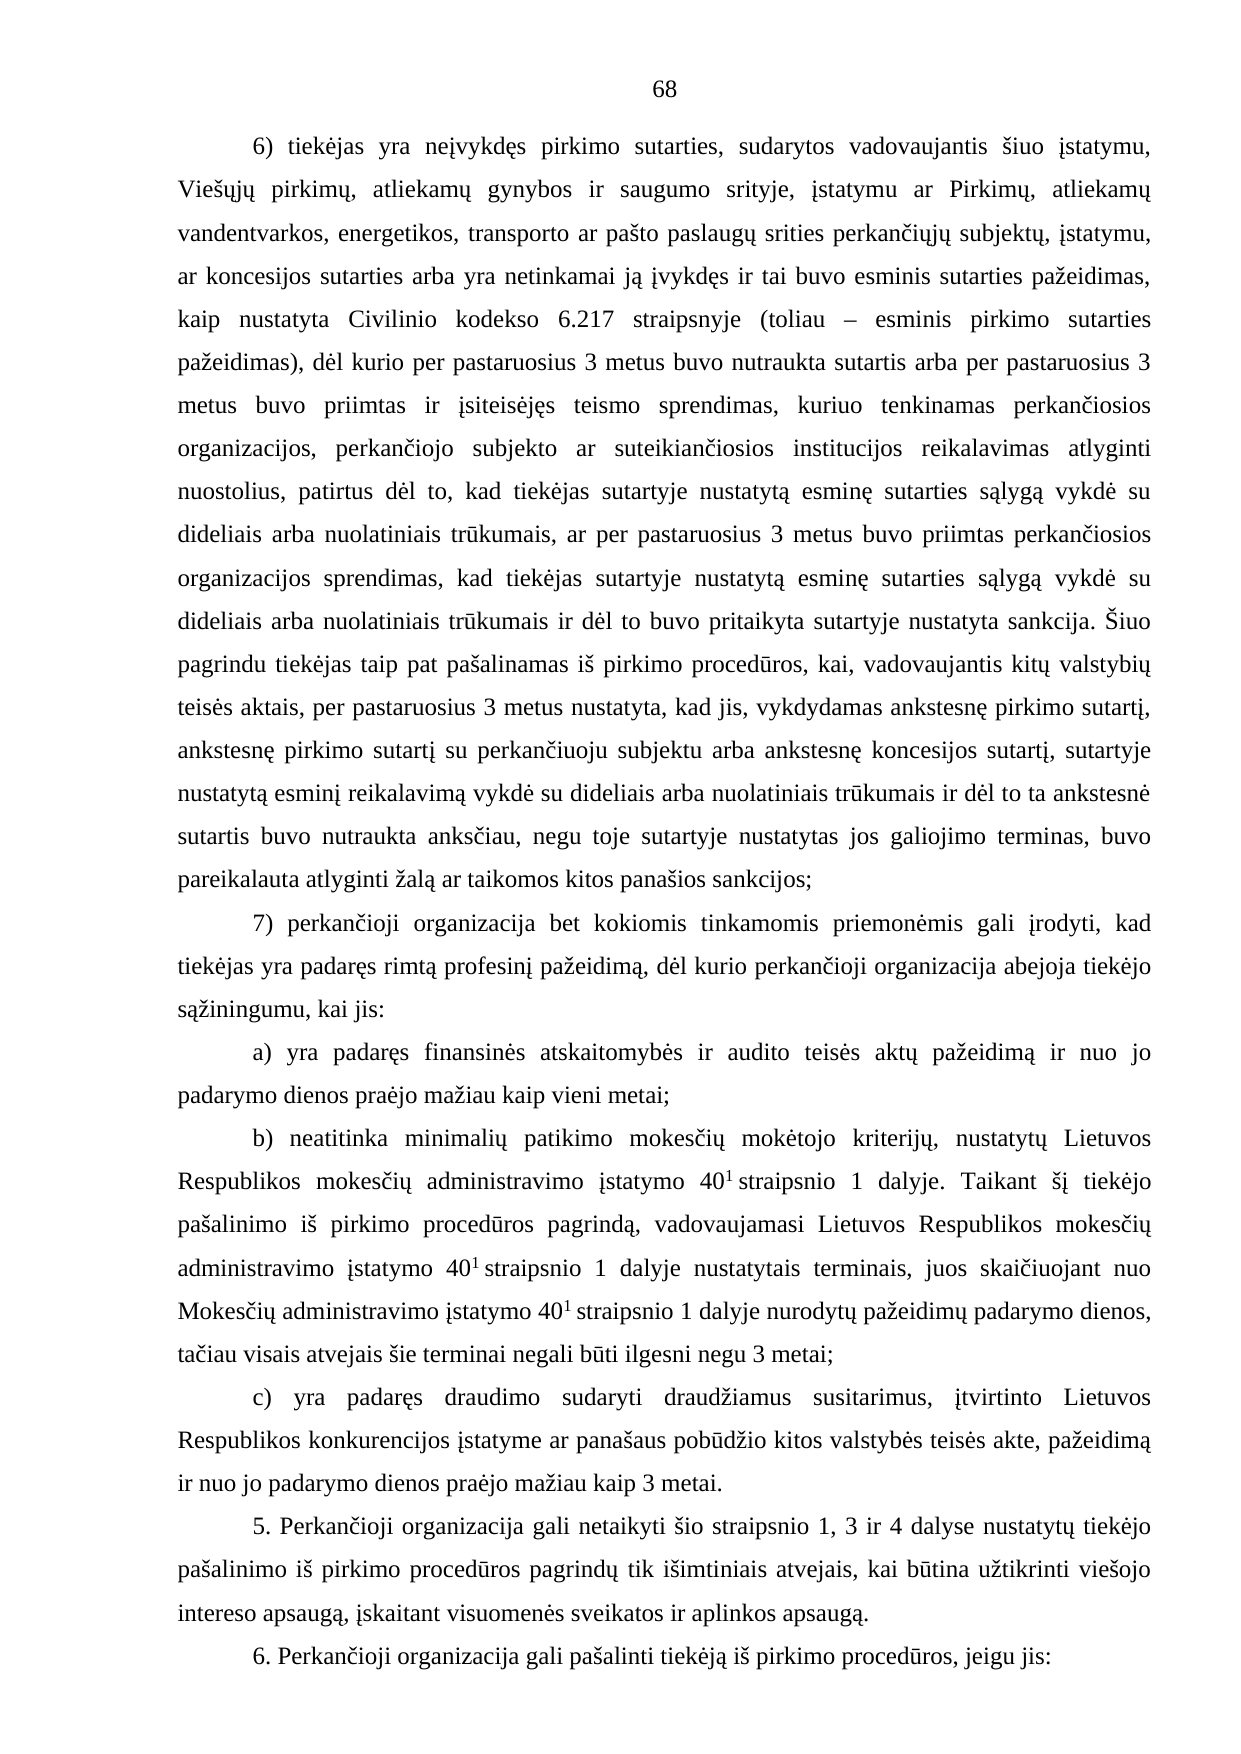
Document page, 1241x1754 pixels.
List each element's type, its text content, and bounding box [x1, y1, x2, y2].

text 6. Perkančioji organizacija gali pašalinti tiekėją iš pirkimo procedūros, jeigu jis: [177, 1641, 1152, 1669]
text 7) perkančioji organizacija bet kokiomis tinkamomis priemonėmis gali įrodyti, kad tiekėjas yra padaręs rimtą profesinį pažeidimą, dėl kurio perkančioji organizacija abejoja tiekėjo sąžiningumu, kai jis: [177, 908, 1152, 1023]
text c) yra padaręs draudimo sudaryti draudžiamus susitarimus, įtvirtinto Lietuvos Respublikos konkurencijos įstatyme ar panašaus pobūdžio kitos valstybės teisės akte, pažeidimą ir nuo jo padarymo dienos praėjo mažiau kaip 3 metai. [177, 1382, 1152, 1497]
text a) yra padaręs finansinės atskaitomybės ir audito teisės aktų pažeidimą ir nuo jo padarymo dienos praėjo mažiau kaip vieni metai; [177, 1037, 1152, 1109]
text 6) tiekėjas yra neįvykdęs pirkimo sutarties, sudarytos vadovaujantis šiuo įstatymu, Viešųjų pirkimų, atliekamų gynybos ir saugumo srityje, įstatymu ar Pirkimų, atliekamų vandentvarkos, energetikos, transporto ar pašto paslaugų srities perkančiųjų subjektų, įstatymu, ar koncesijos sutarties arba yra netinkamai ją įvykdęs ir tai buvo esminis sutarties pažeidimas, kaip nustatyta Civilinio kodekso 6.217 straipsnyje (toliau – esminis pirkimo sutarties pažeidimas), dėl kurio per pastaruosius 3 metus buvo nutraukta sutartis arba per pastaruosius 3 metus buvo priimtas ir įsiteisėjęs teismo sprendimas, kuriuo tenkinamas perkančiosios organizacijos, perkančiojo subjekto ar suteikiančiosios institucijos reikalavimas atlyginti nuostolius, patirtus dėl to, kad tiekėjas sutartyje nustatytą esminę sutarties sąlygą vykdė su dideliais arba nuolatiniais trūkumais, ar per pastaruosius 3 metus buvo priimtas perkančiosios organizacijos sprendimas, kad tiekėjas sutartyje nustatytą esminę sutarties sąlygą vykdė su dideliais arba nuolatiniais trūkumais ir dėl to buvo pritaikyta sutartyje nustatyta sankcija. Šiuo pagrindu tiekėjas taip pat pašalinamas iš pirkimo procedūros, kai, vadovaujantis kitų valstybių teisės aktais, per pastaruosius 3 metus nustatyta, kad jis, vykdydamas ankstesnę pirkimo sutartį, ankstesnę pirkimo sutartį su perkančiuoju subjektu arba ankstesnę koncesijos sutartį, sutartyje nustatytą esminį reikalavimą vykdė su dideliais arba nuolatiniais trūkumais ir dėl to ta ankstesnė sutartis buvo nutraukta anksčiau, negu toje sutartyje nustatytas jos galiojimo terminas, buvo pareikalauta atlyginti žalą ar taikomos kitos panašios sankcijos; [177, 131, 1152, 893]
text b) neatitinka minimalių patikimo mokesčių mokėtojo kriterijų, nustatytų Lietuvos Respublikos mokesčių administravimo įstatymo 401 straipsnio 1 dalyje. Taikant šį tiekėjo pašalinimo iš pirkimo procedūros pagrindą, vadovaujamasi Lietuvos Respublikos mokesčių administravimo įstatymo 401 straipsnio 1 dalyje nustatytais terminais, juos skaičiuojant nuo Mokesčių administravimo įstatymo 401 straipsnio 1 dalyje nurodytų pažeidimų padarymo dienos, tačiau visais atvejais šie terminai negali būti ilgesni negu 3 metai; [177, 1123, 1152, 1368]
text 5. Perkančioji organizacija gali netaikyti šio straipsnio 1, 3 ir 4 dalyse nustatytų tiekėjo pašalinimo iš pirkimo procedūros pagrindų tik išimtiniais atvejais, kai būtina užtikrinti viešojo intereso apsaugą, įskaitant visuomenės sveikatos ir aplinkos apsaugą. [177, 1511, 1152, 1626]
